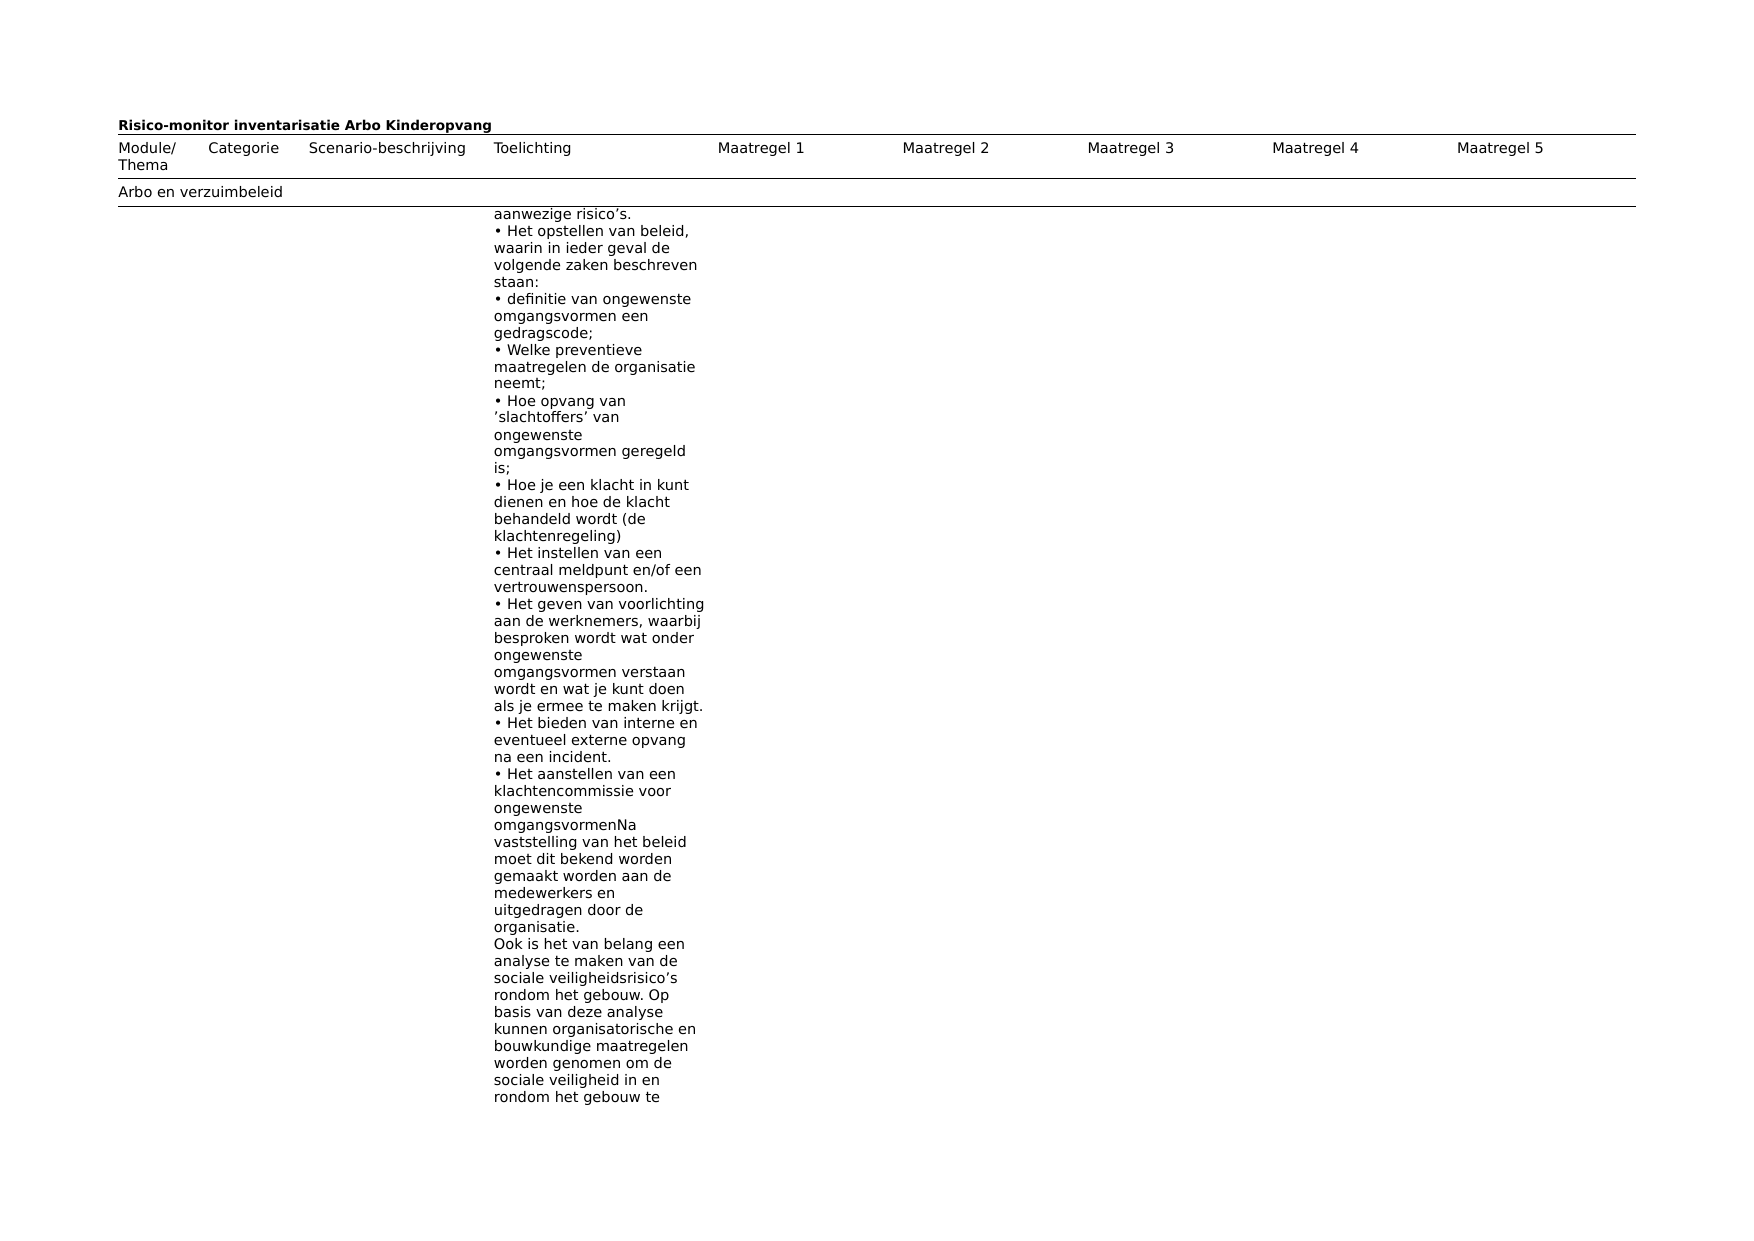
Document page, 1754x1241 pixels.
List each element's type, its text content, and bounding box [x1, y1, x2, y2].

table_cell [1451, 207, 1636, 936]
table_cell Maatregel 2 [896, 135, 1081, 178]
table_cell [896, 936, 1081, 1106]
table_cell [1451, 936, 1636, 1106]
table_cell Maatregel 3 [1081, 135, 1266, 178]
table_header Risico-monitor inventarisatie Arbo Kinderopvang [118, 118, 1636, 134]
table_cell [1451, 179, 1636, 206]
table_cell Categorie [202, 135, 303, 178]
table_cell [118, 207, 202, 936]
table_cell Maatregel 1 [712, 135, 896, 178]
table_cell [896, 207, 1081, 936]
table_cell Scenario-beschrijving [303, 135, 488, 178]
table_cell Toelichting [488, 135, 712, 178]
table_cell Maatregel 4 [1266, 135, 1451, 178]
table_cell Maatregel 5 [1451, 135, 1636, 178]
table_cell [712, 207, 896, 936]
table_cell [1081, 936, 1266, 1106]
table_cell [1266, 936, 1451, 1106]
table_cell Ook is het van belang een analyse te maken van de sociale veiligheidsrisico’s rondom het gebouw. Op basis van deze analyse kunnen organisatorische en bouwkundige maatregelen worden genomen om de sociale veiligheid in en rondom het gebouw te [488, 936, 712, 1106]
table_cell [1266, 207, 1451, 936]
table_cell Module/Thema [118, 135, 202, 178]
table_cell aanwezige risico’s. • Het opstellen van beleid, waarin in ieder geval de volgende zaken beschreven staan: • definitie van ongewenste omgangsvormen een gedragscode; • Welke preventieve maatregelen de organisatie neemt; • Hoe opvang van ’slachtoffers’ van ongewenste omgangsvormen geregeld is; • Hoe je een klacht in kunt dienen en hoe de klacht behandeld wordt (de klachtenregeling) • Het instellen van een centraal meldpunt en/of een vertrouwenspersoon. • Het geven van voorlichting aan de werknemers, waarbij besproken wordt wat onder ongewenste omgangsvormen verstaan wordt en wat je kunt doen als je ermee te maken krijgt. • Het bieden van interne en eventueel externe opvang na een incident. • Het aanstellen van een klachtencommissie voor ongewenste omgangsvormenNa vaststelling van het beleid moet dit bekend worden gemaakt worden aan de medewerkers en uitgedragen door de organisatie. [488, 207, 712, 936]
table_cell [202, 936, 303, 1106]
table_cell [1081, 207, 1266, 936]
table_cell [712, 936, 896, 1106]
table_cell Arbo en verzuimbeleid [118, 179, 1451, 206]
table_cell [303, 207, 488, 936]
table_cell [303, 936, 488, 1106]
table_cell [118, 936, 202, 1106]
table_cell [202, 207, 303, 936]
